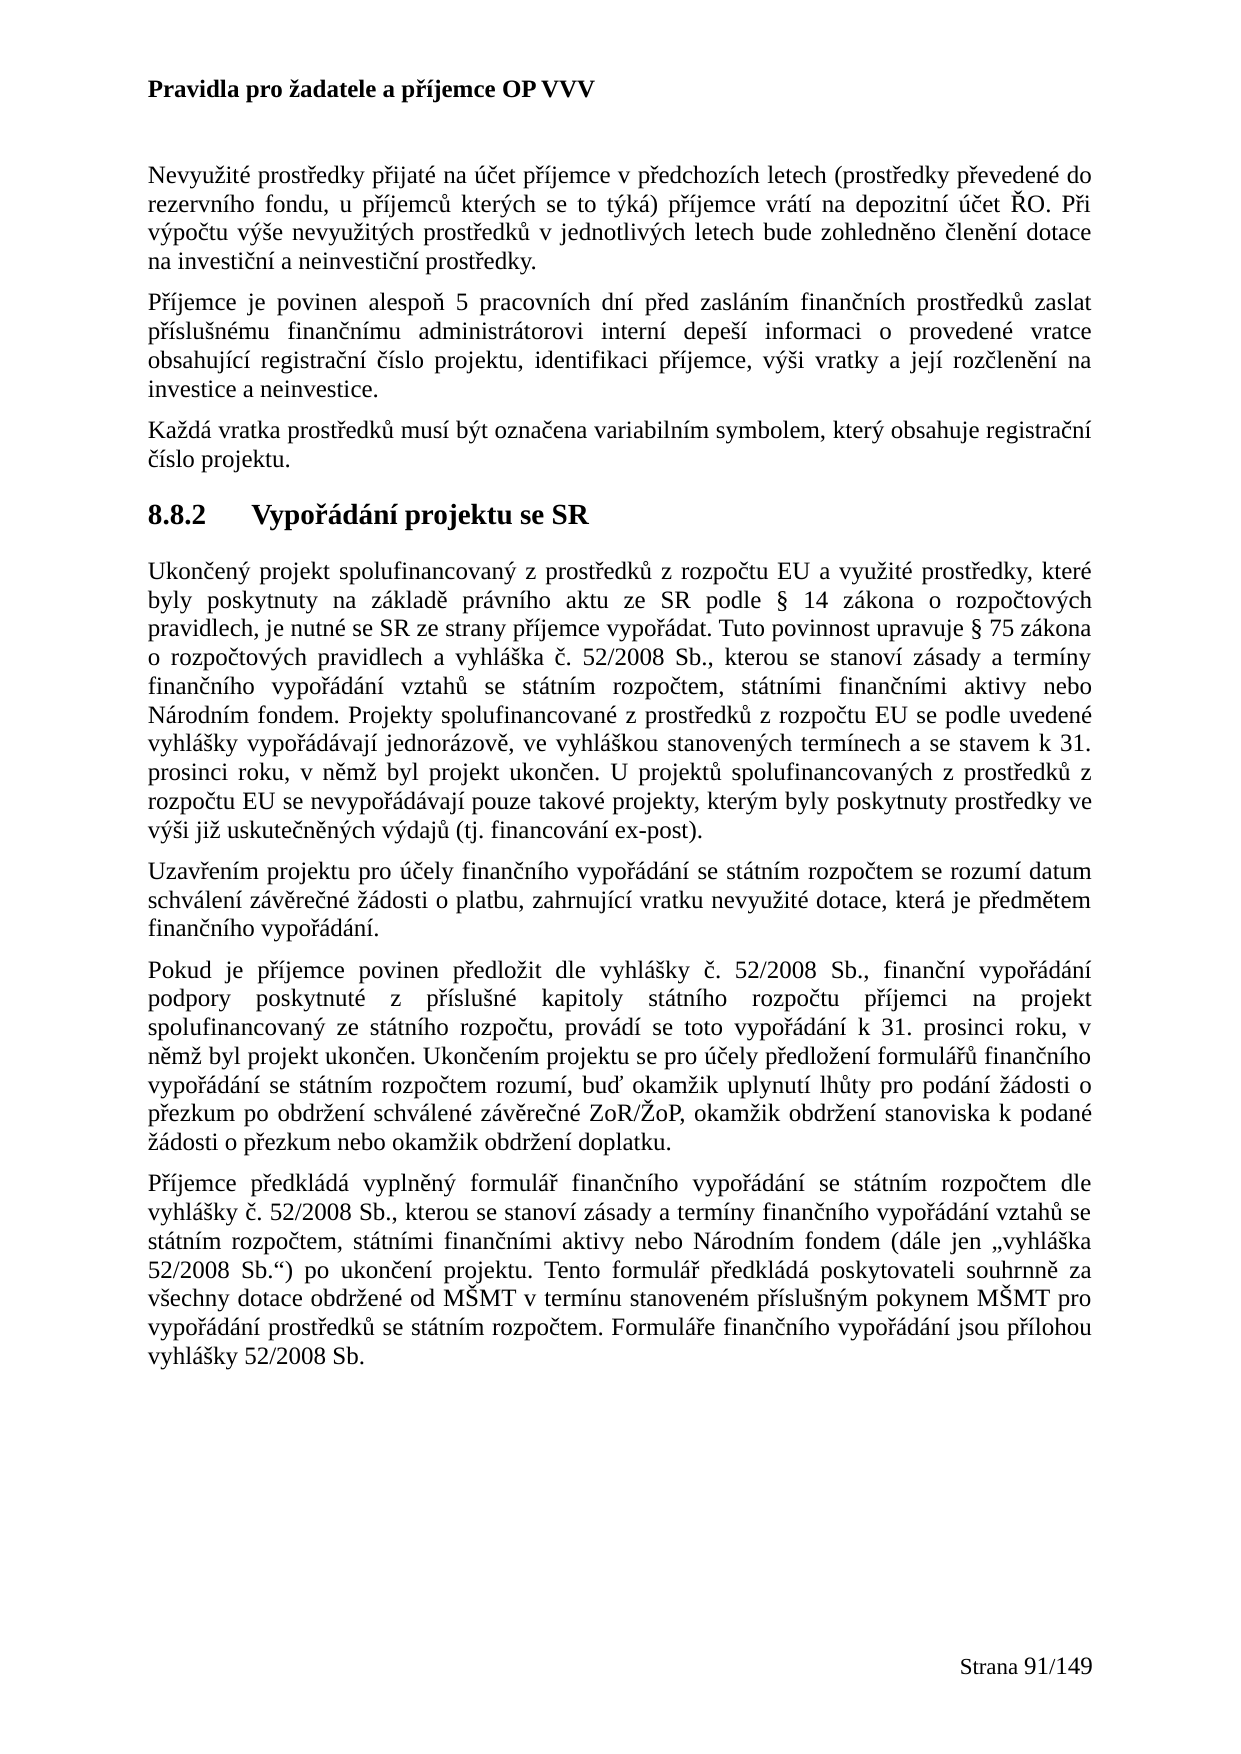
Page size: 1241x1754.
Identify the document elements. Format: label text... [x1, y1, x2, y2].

text Pokud je příjemce povinen předložit dle vyhlášky č. 52/2008 Sb., finanční vypořádání podpory poskytnuté z příslušné kapitoly státního rozpočtu příjemci na projekt spolufinancovaný ze státního rozpočtu, provádí se toto vypořádání k 31. prosinci roku, v němž byl projekt ukončen. Ukončením projektu se pro účely předložení formulářů finančního vypořádání se státním rozpočtem rozumí, buď okamžik uplynutí lhůty pro podání žádosti o přezkum po obdržení schválené závěrečné ZoR/ŽoP, okamžik obdržení stanoviska k podané žádosti o přezkum nebo okamžik obdržení doplatku. [148, 955, 1093, 1156]
text Každá vratka prostředků musí být označena variabilním symbolem, který obsahuje registrační číslo projektu. [148, 415, 1093, 472]
text Příjemce předkládá vyplněný formulář finančního vypořádání se státním rozpočtem dle vyhlášky č. 52/2008 Sb., kterou se stanoví zásady a termíny finančního vypořádání vztahů se státním rozpočtem, státními finančními aktivy nebo Národním fondem (dále jen „vyhláška 52/2008 Sb.“) po ukončení projektu. Tento formulář předkládá poskytovateli souhrnně za všechny dotace obdržené od MŠMT v termínu stanoveném příslušným pokynem MŠMT pro vypořádání prostředků se státním rozpočtem. Formuláře finančního vypořádání jsou přílohou vyhlášky 52/2008 Sb. [148, 1168, 1093, 1370]
text Uzavřením projektu pro účely finančního vypořádání se státním rozpočtem se rozumí datum schválení závěrečné žádosti o platbu, zahrnující vratku nevyužité dotace, která je předmětem finančního vypořádání. [148, 856, 1093, 942]
text Nevyužité prostředky přijaté na účet příjemce v předchozích letech (prostředky převedené do rezervního fondu, u příjemců kterých se to týká) příjemce vrátí na depozitní účet ŘO. Při výpočtu výše nevyužitých prostředků v jednotlivých letech bude zohledněno členění dotace na investiční a neinvestiční prostředky. [148, 160, 1093, 275]
text Příjemce je povinen alespoň 5 pracovních dní před zasláním finančních prostředků zaslat příslušnému finančnímu administrátorovi interní depeší informaci o provedené vratce obsahující registrační číslo projektu, identifikaci příjemce, výši vratky a její rozčlenění na investice a neinvestice. [148, 287, 1093, 402]
list Vypořádání projektu se SR [148, 497, 1093, 531]
text Ukončený projekt spolufinancovaný z prostředků z rozpočtu EU a využité prostředky, které byly poskytnuty na základě právního aktu ze SR podle § 14 zákona o rozpočtových pravidlech, je nutné se SR ze strany příjemce vypořádat. Tuto povinnost upravuje § 75 zákona o rozpočtových pravidlech a vyhláška č. 52/2008 Sb., kterou se stanoví zásady a termíny finančního vypořádání vztahů se státním rozpočtem, státními finančními aktivy nebo Národním fondem. Projekty spolufinancované z prostředků z rozpočtu EU se podle uvedené vyhlášky vypořádávají jednorázově, ve vyhláškou stanovených termínech a se stavem k 31. prosinci roku, v němž byl projekt ukončen. U projektů spolufinancovaných z prostředků z rozpočtu EU se nevypořádávají pouze takové projekty, kterým byly poskytnuty prostředky ve výši již uskutečněných výdajů (tj. financování ex-post). [148, 556, 1093, 843]
